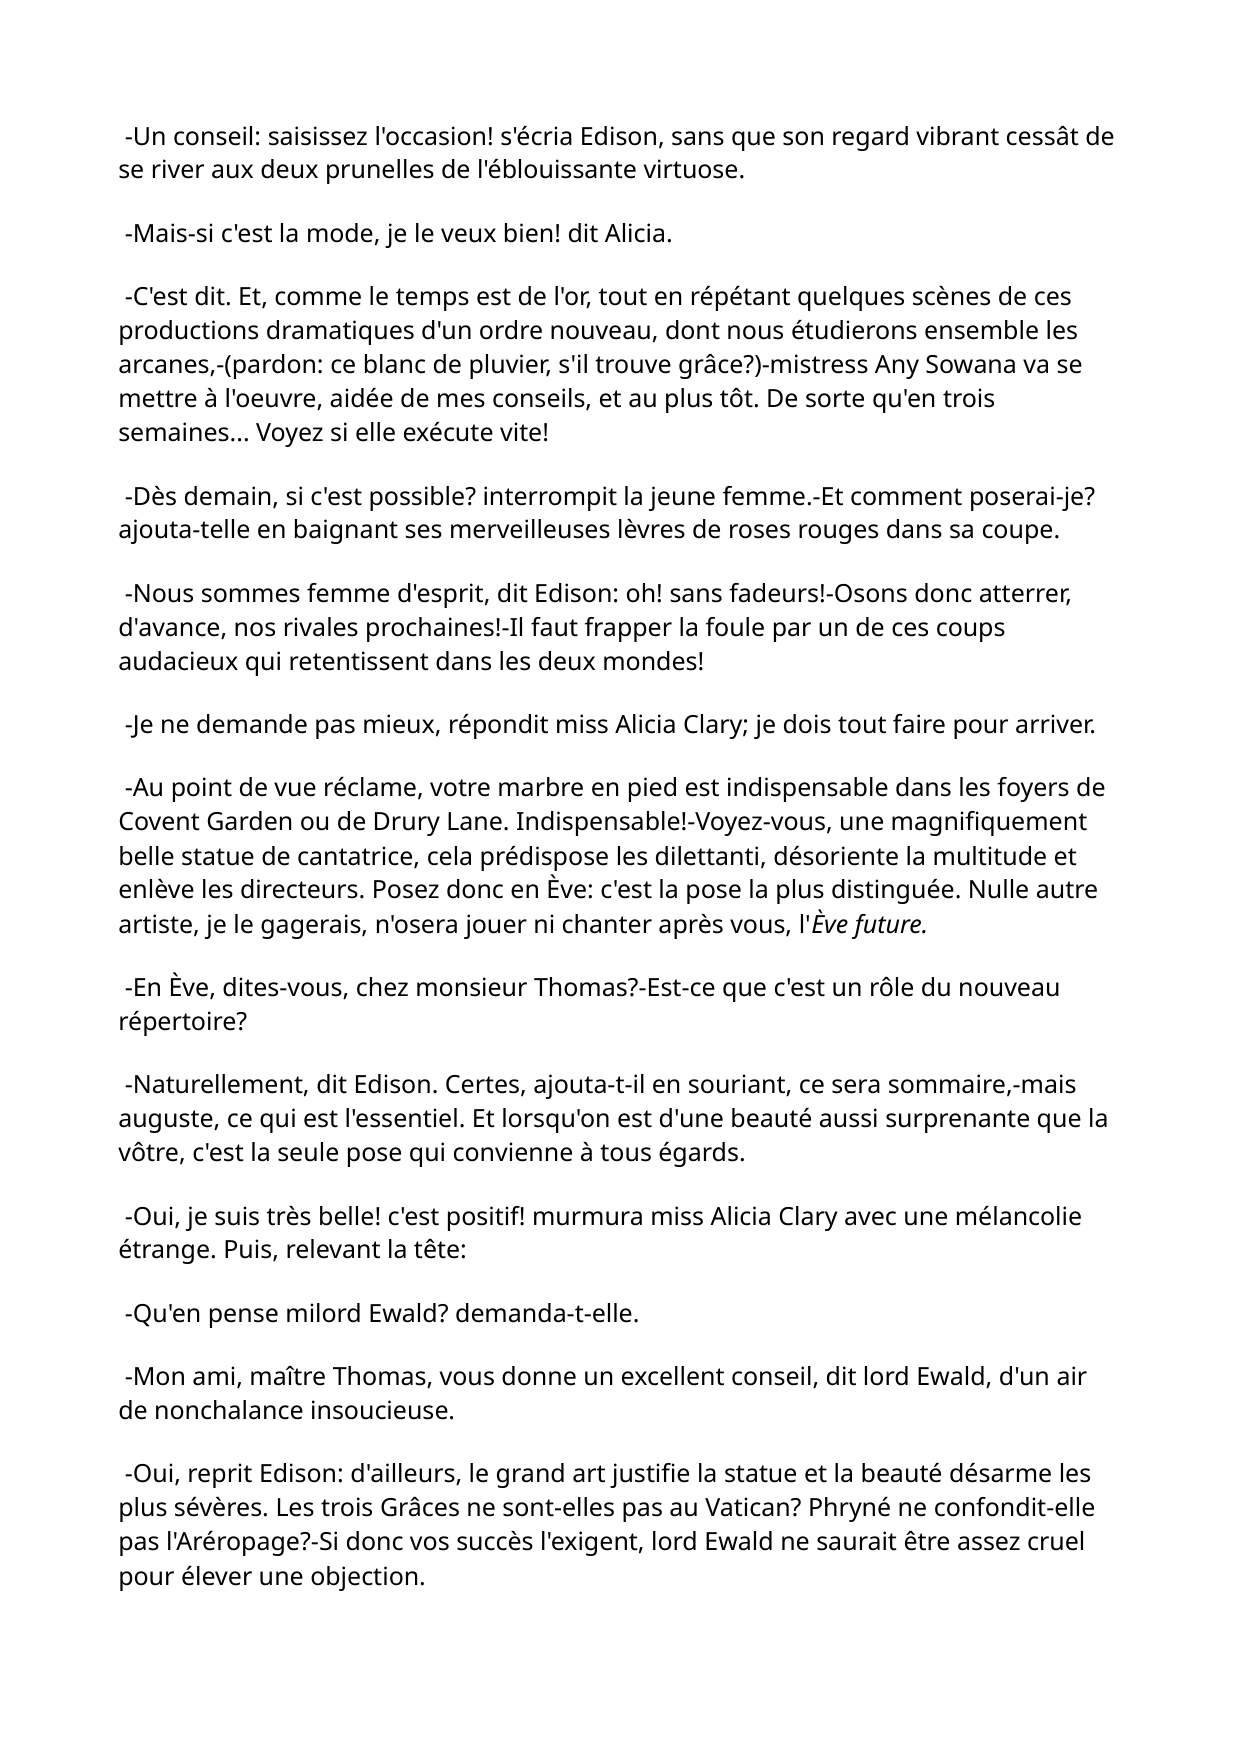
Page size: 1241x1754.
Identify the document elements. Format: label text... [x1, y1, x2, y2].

text -Naturellement, dit Edison. Certes, ajouta-t-il en souriant, ce sera sommaire,-mais auguste, ce qui est l'essentiel. Et lorsqu'on est d'une beauté aussi surprenante que la vôtre, c'est la seule pose qui convienne à tous égards. [118, 1067, 1122, 1169]
text -Un conseil: saisissez l'occasion! s'écria Edison, sans que son regard vibrant cessât de se river aux deux prunelles de l'éblouissante virtuose. [118, 118, 1122, 186]
text -En Ève, dites-vous, chez monsieur Thomas?-Est-ce que c'est un rôle du nouveau répertoire? [118, 969, 1122, 1038]
text -C'est dit. Et, comme le temps est de l'or, tout en répétant quelques scènes de ces productions dramatiques d'un ordre nouveau, dont nous étudierons ensemble les arcanes,-(pardon: ce blanc de pluvier, s'il trouve grâce?)-mistress Any Sowana va se mettre à l'oeuvre, aidée de mes conseils, et au plus tôt. De sorte qu'en trois semaines... Voyez si elle exécute vite! [118, 279, 1122, 449]
text -Je ne demande pas mieux, répondit miss Alicia Clary; je dois tout faire pour arriver. [118, 707, 1122, 741]
text -Qu'en pense milord Ewald? demanda-t-elle. [118, 1295, 1122, 1329]
text -Oui, reprit Edison: d'ailleurs, le grand art justifie la statue et la beauté désarme les plus sévères. Les trois Grâces ne sont-elles pas au Vatican? Phryné ne confondit-elle pas l'Aréropage?-Si donc vos succès l'exigent, lord Ewald ne saurait être assez cruel pour élever une objection. [118, 1456, 1122, 1592]
text -Nous sommes femme d'esprit, dit Edison: oh! sans fadeurs!-Osons donc atterrer, d'avance, nos rivales prochaines!-Il faut frapper la foule par un de ces coups audacieux qui retentissent dans les deux mondes! [118, 575, 1122, 678]
text -Mon ami, maître Thomas, vous donne un excellent conseil, dit lord Ewald, d'un air de nonchalance insoucieuse. [118, 1359, 1122, 1427]
text -Dès demain, si c'est possible? interrompit la jeune femme.-Et comment poserai-je? ajouta-telle en baignant ses merveilleuses lèvres de roses rouges dans sa coupe. [118, 478, 1122, 546]
text -Mais-si c'est la mode, je le veux bien! dit Alicia. [118, 215, 1122, 249]
text -Oui, je suis très belle! c'est positif! murmura miss Alicia Clary avec une mélancolie étrange. Puis, relevant la tête: [118, 1198, 1122, 1266]
text -Au point de vue réclame, votre marbre en pied est indispensable dans les foyers de Covent Garden ou de Drury Lane. Indispensable!-Voyez-vous, une magnifiquement belle statue de cantatrice, cela prédispose les dilettanti, désoriente la multitude et enlève les directeurs. Posez donc en Ève: c'est la pose la plus distinguée. Nulle autre artiste, je le gagerais, n'osera jouer ni chanter après vous, l'Ève future. [118, 770, 1122, 940]
